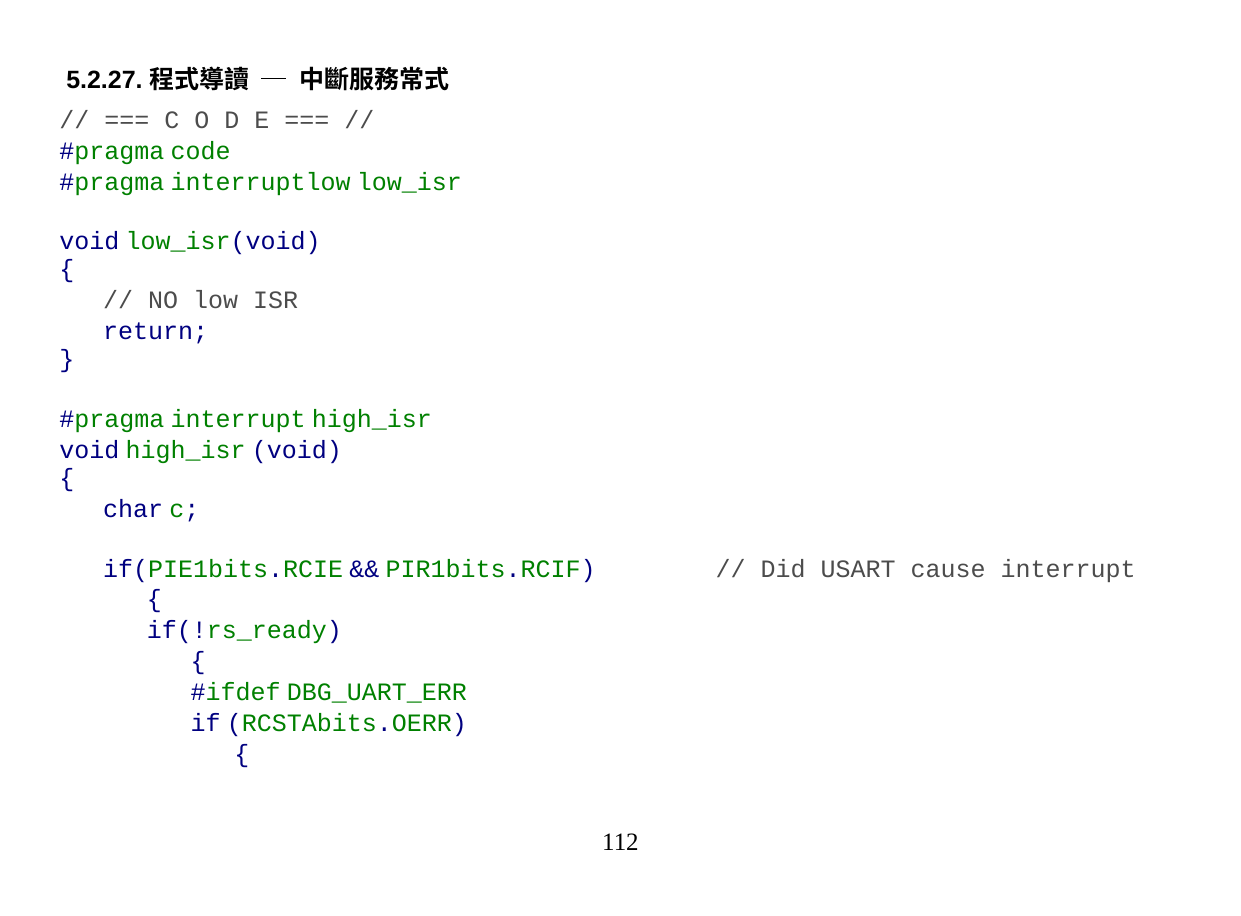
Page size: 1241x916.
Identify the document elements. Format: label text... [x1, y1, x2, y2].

text #ifdef DBG_UART_ERR [59, 677, 1181, 708]
text return; [59, 316, 1181, 347]
text if(PIE1bits.RCIE && PIR1bits.RCIF) // Did USART cause interrupt [59, 554, 1181, 584]
text if(!rs_ready) [59, 615, 1181, 646]
text } [59, 347, 1181, 375]
text { [59, 257, 1181, 285]
text { [59, 466, 1181, 494]
text #pragma interruptlow low_isr [59, 167, 1181, 198]
text // === C O D E === // [59, 108, 1181, 136]
text void high_isr (void) [59, 435, 1181, 466]
subtitle 程式導讀 ─ 中斷服務常式 [59, 59, 1181, 95]
text #pragma interrupt high_isr [59, 404, 1181, 435]
text if (RCSTAbits.OERR) [59, 708, 1181, 739]
text // NO low ISR [59, 285, 1181, 316]
text { [59, 646, 1181, 677]
text #pragma code [59, 136, 1181, 167]
text void low_isr(void) [59, 226, 1181, 257]
text { [59, 584, 1181, 615]
text { [59, 739, 1181, 769]
text char c; [59, 494, 1181, 525]
